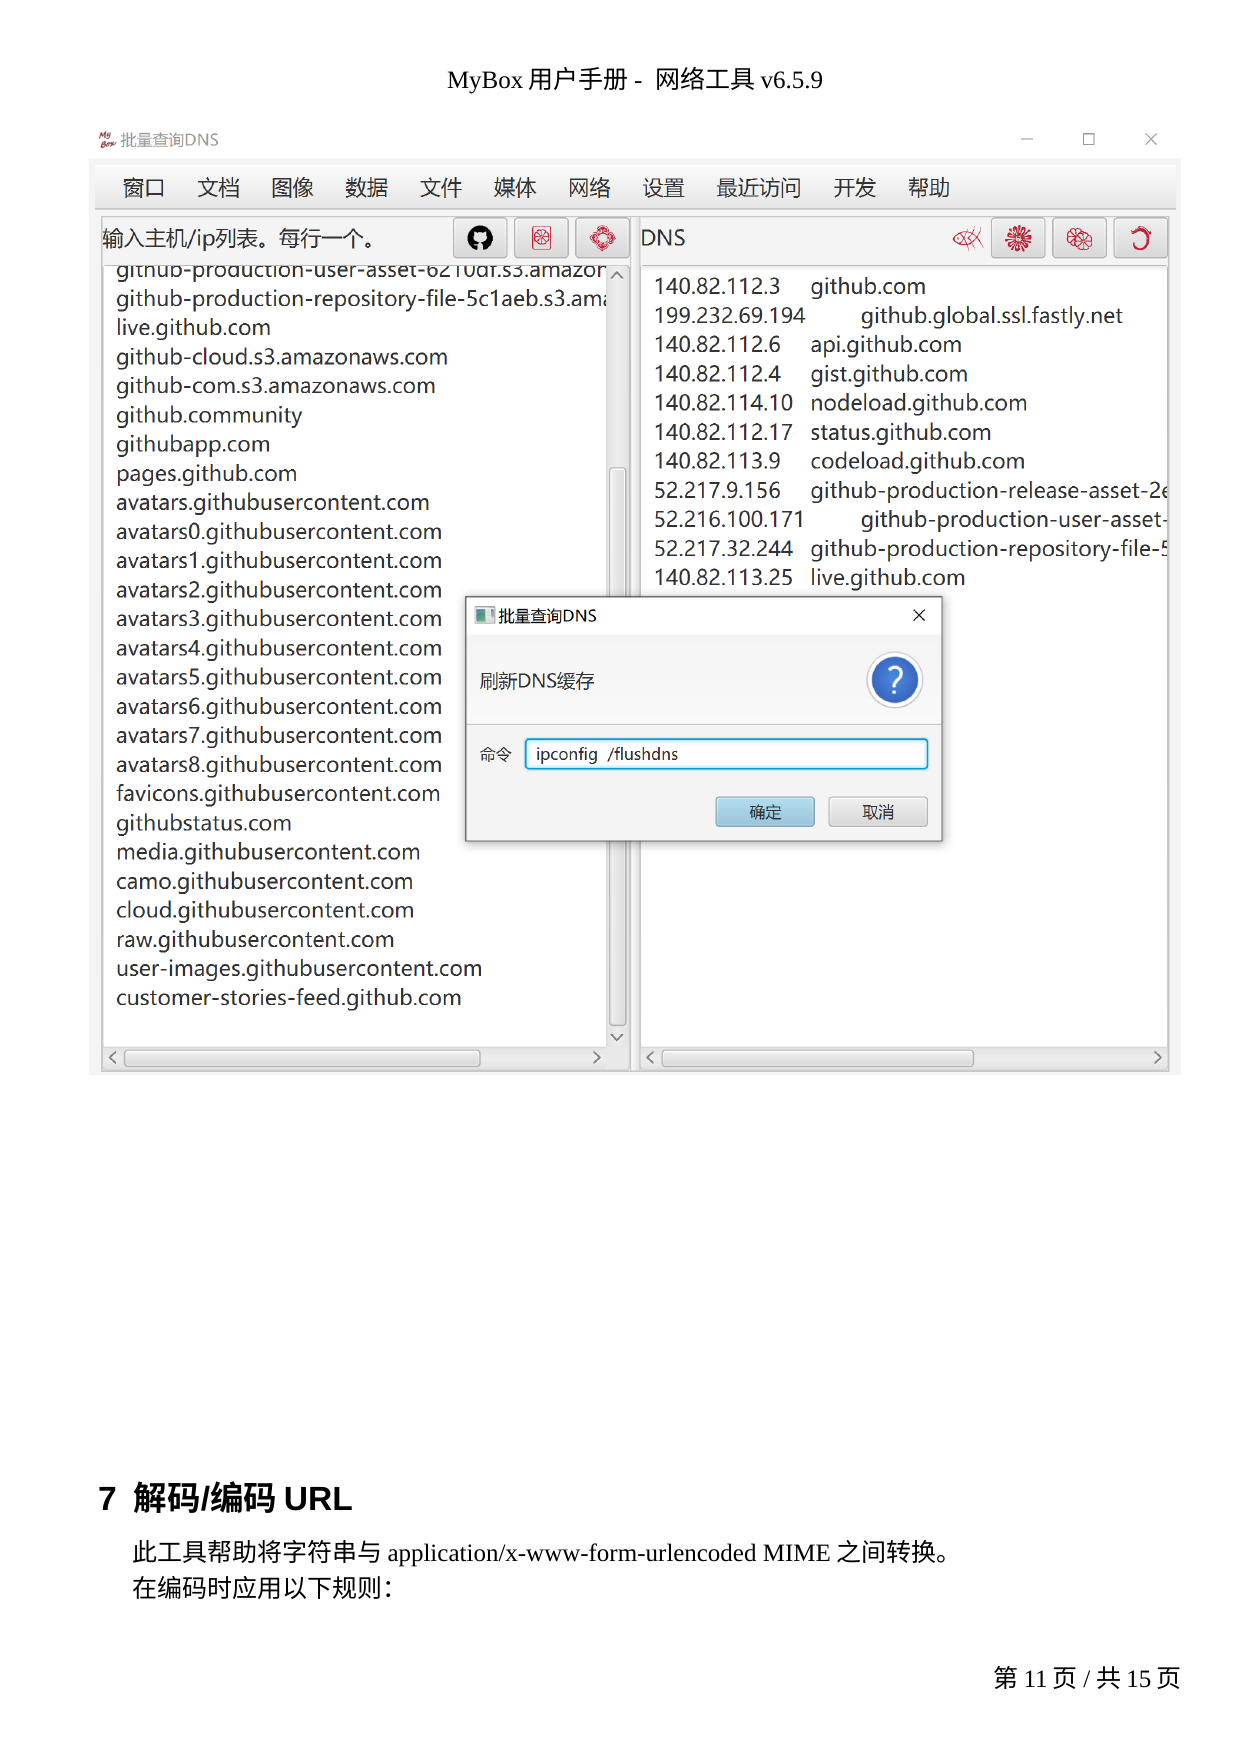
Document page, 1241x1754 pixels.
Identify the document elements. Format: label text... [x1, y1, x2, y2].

subtitle 解码/编码URL [88, 1471, 1181, 1520]
picture [88, 124, 1182, 1075]
text 此工具帮助将字符串与application/x-www-form-urlencoded MIME之间转换。 在编码时应用以下规则： [88, 1532, 1181, 1605]
